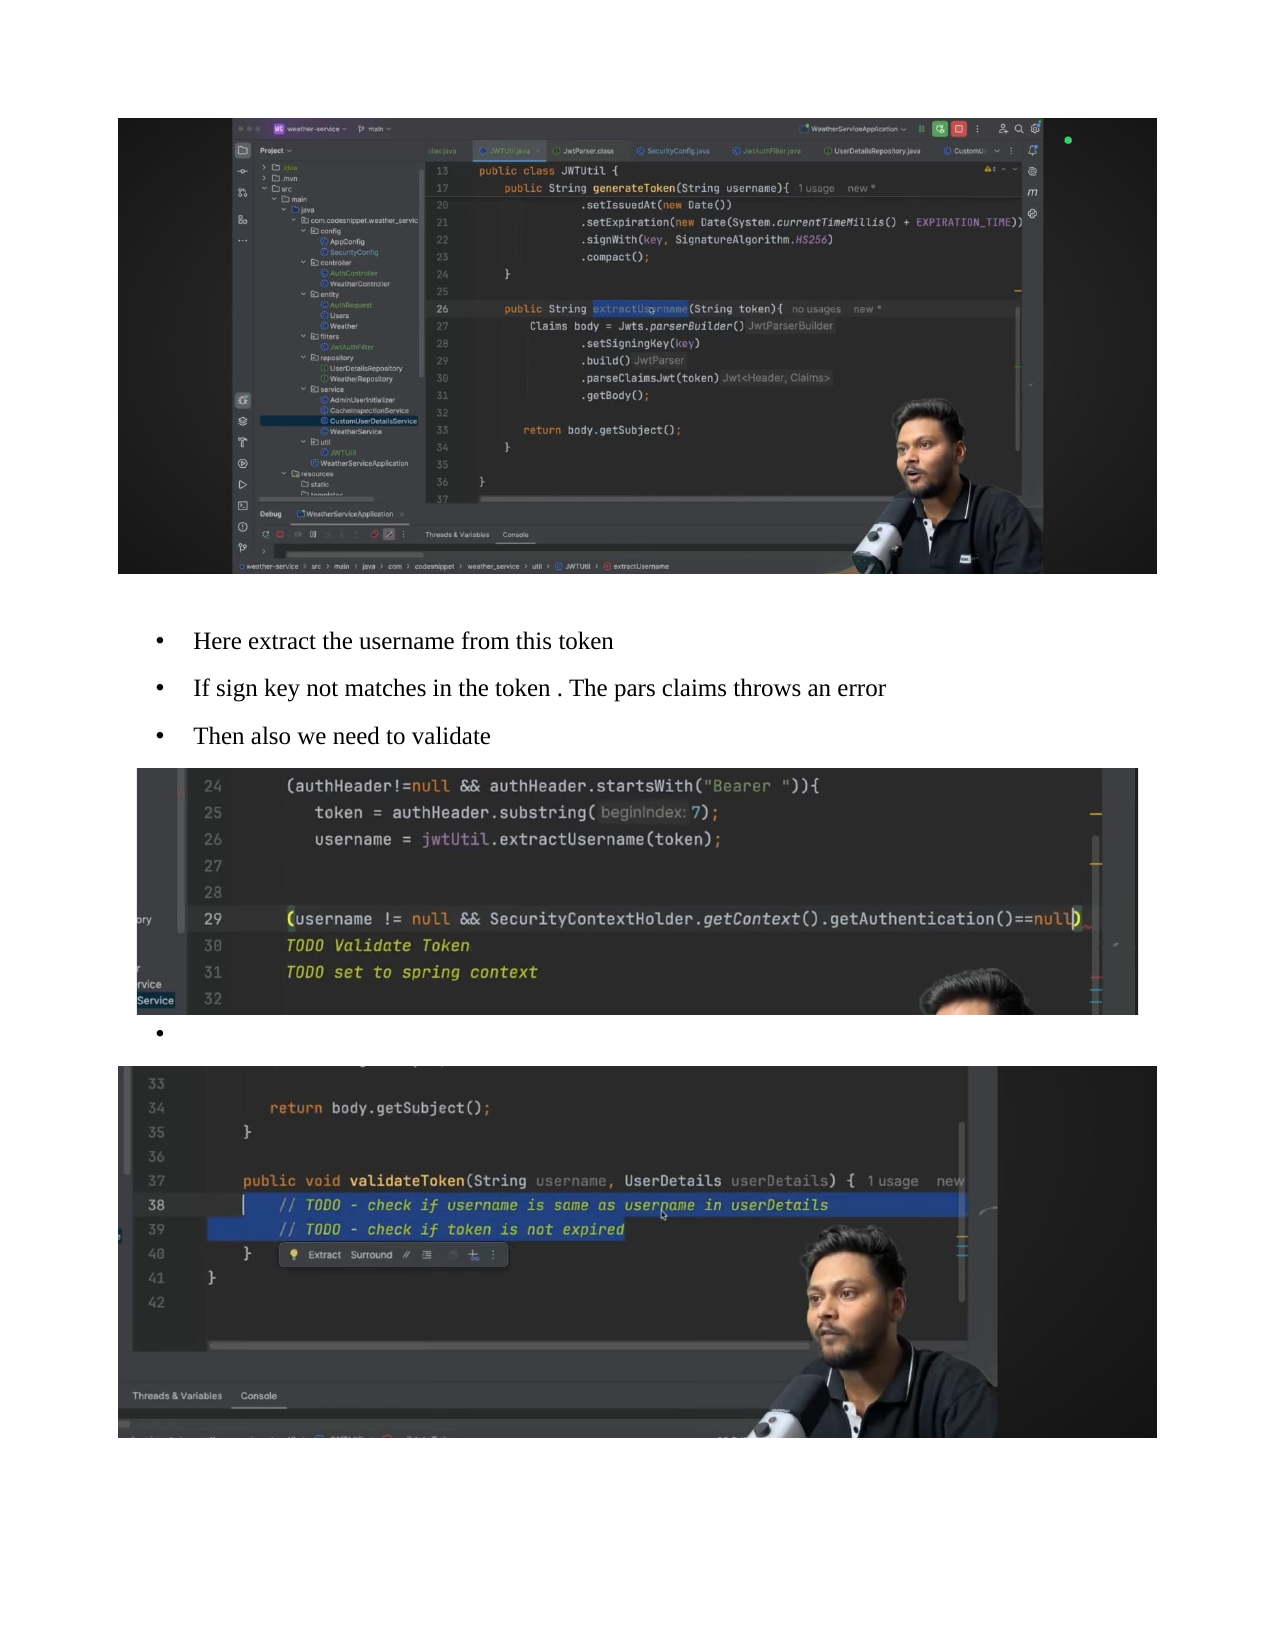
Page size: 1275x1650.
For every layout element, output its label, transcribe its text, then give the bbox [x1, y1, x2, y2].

picture [118, 118, 1157, 574]
list Here extract the username from this token [156, 626, 1157, 654]
list Then also we need to validate [156, 721, 1157, 750]
list If sign key not matches in the token . The pars claims throws an error [156, 673, 1157, 702]
picture [118, 1066, 1157, 1438]
picture [136, 768, 1139, 1015]
